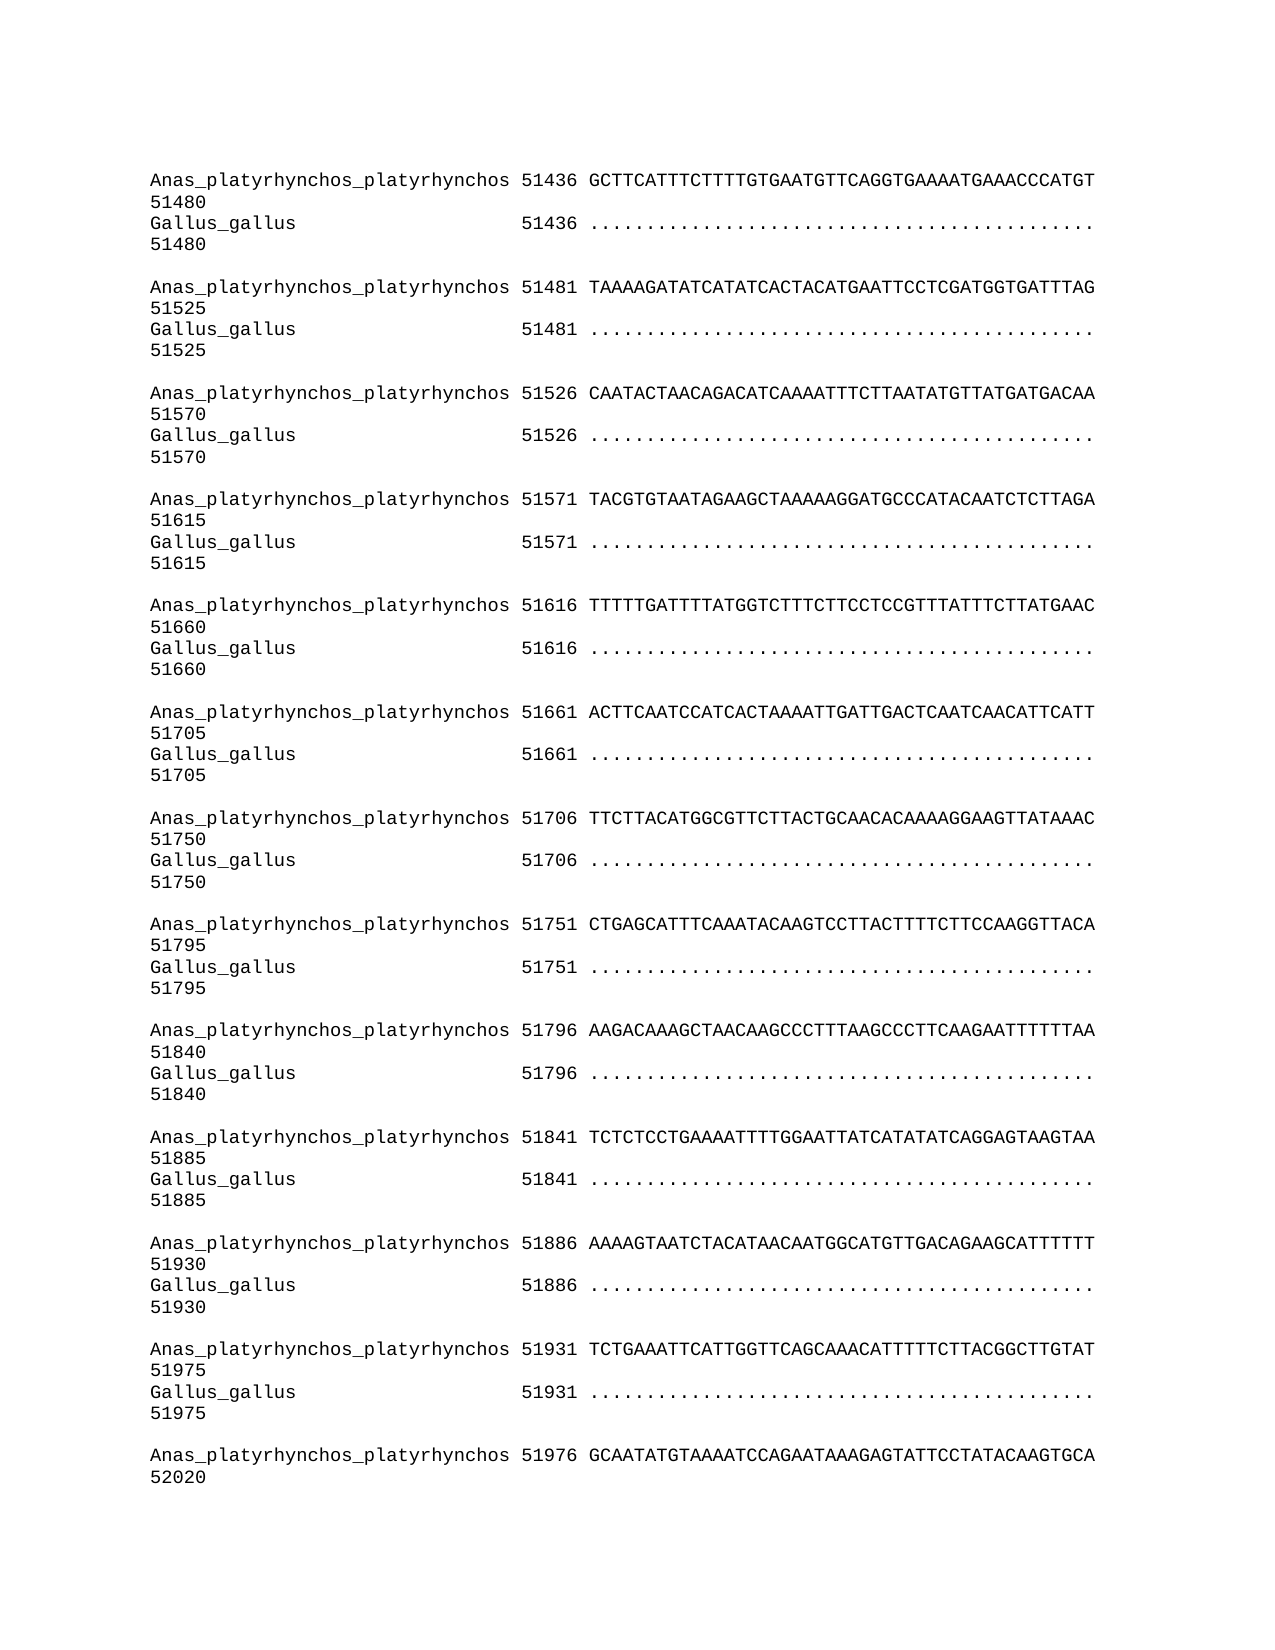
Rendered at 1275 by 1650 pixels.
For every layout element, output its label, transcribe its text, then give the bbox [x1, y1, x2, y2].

text Gallus_gallus 51481 ............................................. 51525 [150, 320, 1125, 362]
text Gallus_gallus 51706 ............................................. 51750 [150, 851, 1125, 894]
text Anas_platyrhynchos_platyrhynchos 51481 TAAAAGATATCATATCACTACATGAATTCCTCGATGGTGATTTAG 51525 [150, 277, 1125, 320]
text Anas_platyrhynchos_platyrhynchos 51436 GCTTCATTTCTTTTGTGAATGTTCAGGTGAAAATGAAACCCATGT 51480 [150, 171, 1125, 214]
text Anas_platyrhynchos_platyrhynchos 51571 TACGTGTAATAGAAGCTAAAAAGGATGCCCATACAATCTCTTAGA 51615 [150, 490, 1125, 532]
text Anas_platyrhynchos_platyrhynchos 51841 TCTCTCCTGAAAATTTTGGAATTATCATATATCAGGAGTAAGTAA 51885 [150, 1127, 1125, 1170]
text Gallus_gallus 51886 ............................................. 51930 [150, 1276, 1125, 1319]
text Gallus_gallus 51571 ............................................. 51615 [150, 532, 1125, 575]
text Anas_platyrhynchos_platyrhynchos 51886 AAAAGTAATCTACATAACAATGGCATGTTGACAGAAGCATTTTTT 51930 [150, 1234, 1125, 1276]
text Gallus_gallus 51751 ............................................. 51795 [150, 957, 1125, 1000]
text Gallus_gallus 51931 ............................................. 51975 [150, 1382, 1125, 1425]
text Anas_platyrhynchos_platyrhynchos 51796 AAGACAAAGCTAACAAGCCCTTTAAGCCCTTCAAGAATTTTTTAA 51840 [150, 1021, 1125, 1064]
text Gallus_gallus 51616 ............................................. 51660 [150, 639, 1125, 681]
text Anas_platyrhynchos_platyrhynchos 51931 TCTGAAATTCATTGGTTCAGCAAACATTTTTCTTACGGCTTGTAT 51975 [150, 1340, 1125, 1382]
text Gallus_gallus 51526 ............................................. 51570 [150, 426, 1125, 469]
text Gallus_gallus 51796 ............................................. 51840 [150, 1064, 1125, 1106]
text Anas_platyrhynchos_platyrhynchos 51706 TTCTTACATGGCGTTCTTACTGCAACACAAAAGGAAGTTATAAAC 51750 [150, 809, 1125, 851]
text Anas_platyrhynchos_platyrhynchos 51976 GCAATATGTAAAATCCAGAATAAAGAGTATTCCTATACAAGTGCA 52020 [150, 1446, 1125, 1489]
text Anas_platyrhynchos_platyrhynchos 51661 ACTTCAATCCATCACTAAAATTGATTGACTCAATCAACATTCATT 51705 [150, 702, 1125, 745]
text Gallus_gallus 51661 ............................................. 51705 [150, 745, 1125, 787]
text Gallus_gallus 51841 ............................................. 51885 [150, 1170, 1125, 1212]
text Anas_platyrhynchos_platyrhynchos 51526 CAATACTAACAGACATCAAAATTTCTTAATATGTTATGATGACAA 51570 [150, 384, 1125, 426]
text Anas_platyrhynchos_platyrhynchos 51616 TTTTTGATTTTATGGTCTTTCTTCCTCCGTTTATTTCTTATGAAC 51660 [150, 596, 1125, 639]
text Anas_platyrhynchos_platyrhynchos 51751 CTGAGCATTTCAAATACAAGTCCTTACTTTTCTTCCAAGGTTACA 51795 [150, 915, 1125, 957]
text Gallus_gallus 51436 ............................................. 51480 [150, 214, 1125, 256]
